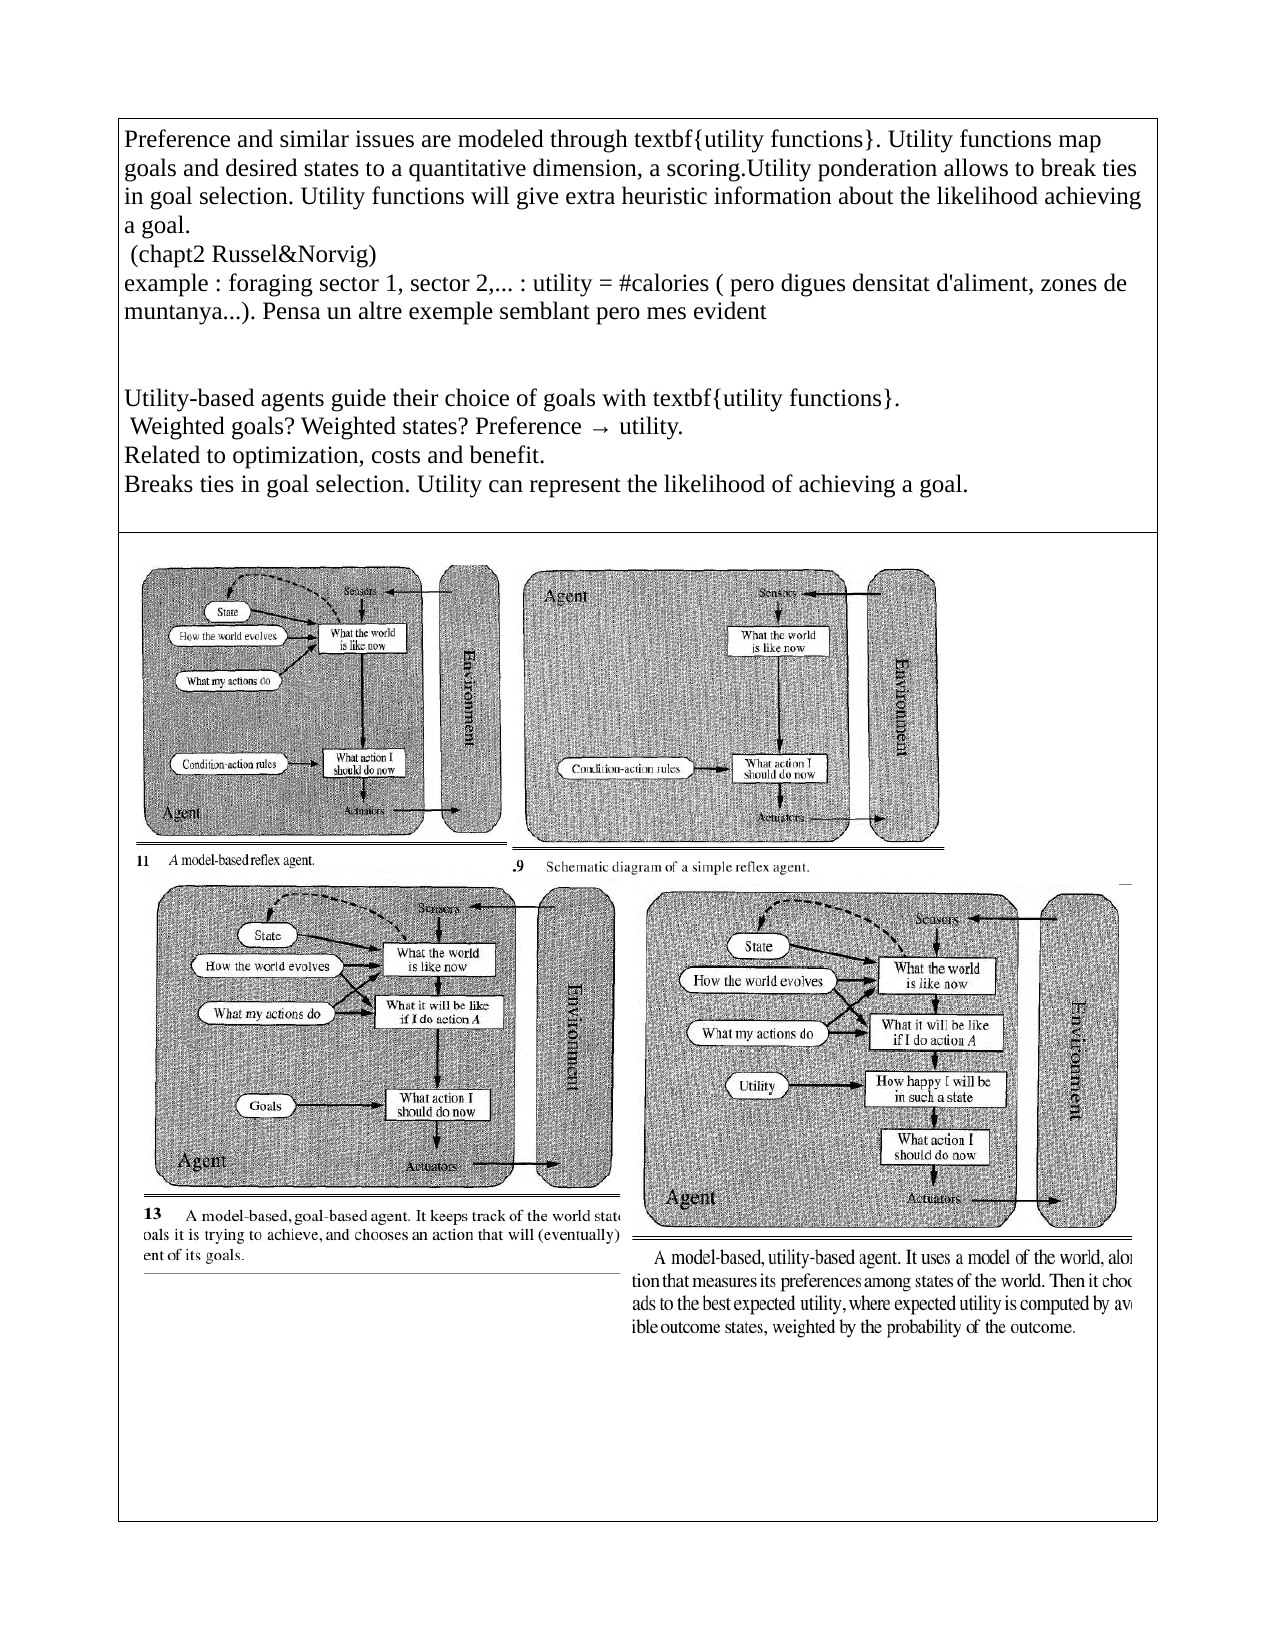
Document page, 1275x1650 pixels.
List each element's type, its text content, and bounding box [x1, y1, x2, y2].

table_cell Preference and similar issues are modeled through textbf{utility functions}. Utility functions map goals and desired states to a quantitative dimension, a scoring.Utility ponderation allows to break ties in goal selection. Utility functions will give extra heuristic information about the likelihood achieving a goal. (chapt2 Russel&Norvig) example : foraging sector 1, sector 2,... : utility = #calories ( pero digues densitat d'aliment, zones de muntanya...). Pensa un altre exemple semblant pero mes evident Utility-based agents guide their choice of goals with textbf{utility functions}. Weighted goals? Weighted states? Preference → utility. Related to optimization, costs and benefit. Breaks ties in goal selection. Utility can represent the likelihood of achieving a goal. [119, 119, 1157, 532]
picture [512, 567, 945, 877]
picture [632, 884, 1132, 1345]
picture [144, 879, 621, 1274]
picture [136, 565, 507, 873]
table_cell [119, 533, 1157, 1273]
table_cell [119, 1274, 1157, 1521]
